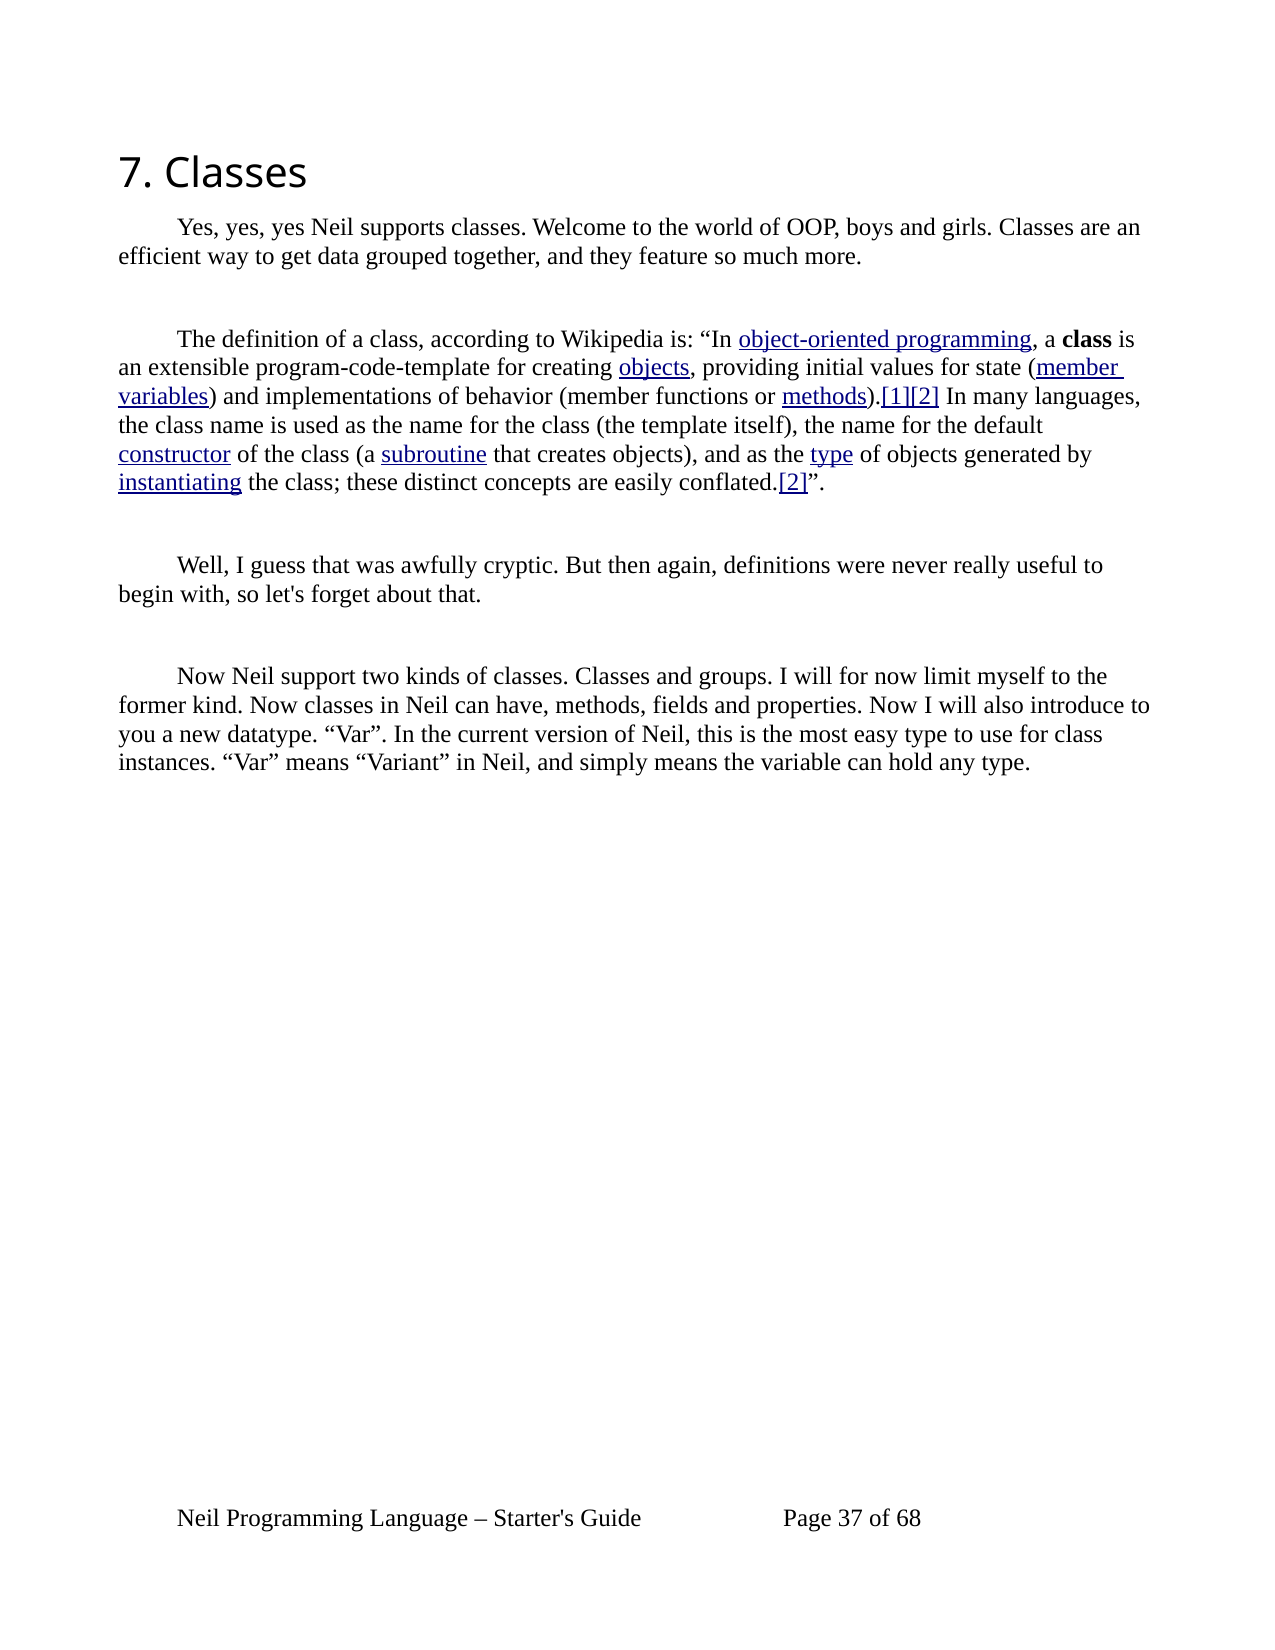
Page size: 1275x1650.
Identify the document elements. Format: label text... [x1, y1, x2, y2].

text The definition of a class, according to Wikipedia is: “In object-oriented programming, a class is an extensible program-code-template for creating objects, providing initial values for state (member variables) and implementations of behavior (member functions or methods).[1][2] In many languages, the class name is used as the name for the class (the template itself), the name for the default constructor of the class (a subroutine that creates objects), and as the type of objects generated by instantiating the class; these distinct concepts are easily conflated.[2]”. [118, 324, 1157, 496]
text Yes, yes, yes Neil supports classes. Welcome to the world of OOP, boys and girls. Classes are an efficient way to get data grouped together, and they feature so much more. [118, 212, 1157, 270]
subtitle 7. Classes [118, 143, 1157, 200]
text Now Neil support two kinds of classes. Classes and groups. I will for now limit myself to the former kind. Now classes in Neil can have, methods, fields and properties. Now I will also introduce to you a new datatype. “Var”. In the current version of Neil, this is the most easy type to use for class instances. “Var” means “Variant” in Neil, and simply means the variable can hold any type. [118, 661, 1157, 776]
text Well, I guess that was awfully cryptic. But then again, definitions were never really useful to begin with, so let's forget about that. [118, 550, 1157, 607]
